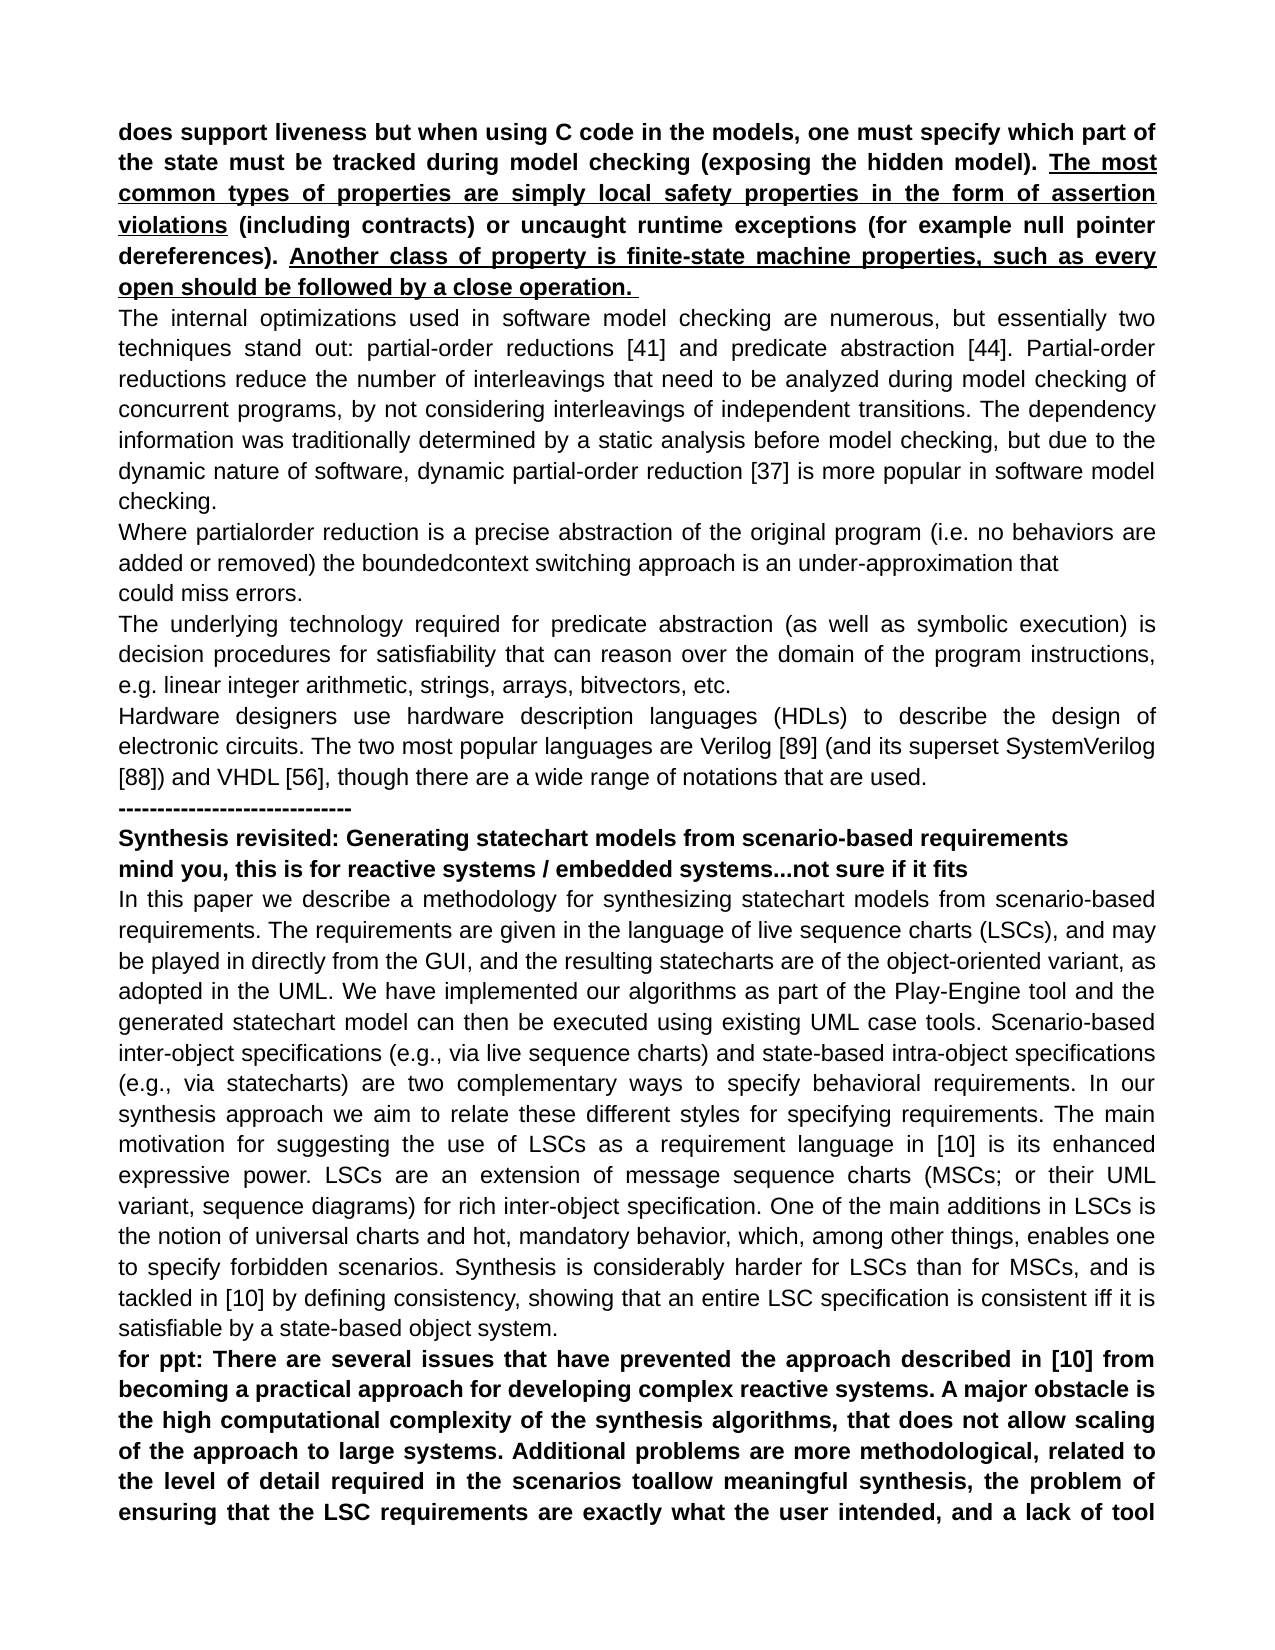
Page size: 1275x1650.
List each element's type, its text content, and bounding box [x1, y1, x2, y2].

text does support liveness but when using C code in the models, one must specify which part of the state must be tracked during model checking (exposing the hidden model). The most common types of properties are simply local safety properties in the form of assertion [118, 118, 1157, 203]
text Synthesis revisited: Generating statechart models from scenario-based requirements [118, 824, 1157, 851]
text could miss errors. [118, 579, 1157, 606]
text mind you, this is for reactive systems / embedded systems...not sure if it fits [118, 855, 1157, 882]
text The underlying technology required for predicate abstraction (as well as symbolic execution) is decision procedures for satisfiability that can reason over the domain of the program instructions, e.g. linear integer arithmetic, strings, arrays, bitvectors, etc. [118, 610, 1157, 698]
text The internal optimizations used in software model checking are numerous, but essentially two techniques stand out: partial-order reductions [41] and predicate abstraction [44]. Partial-order reductions reduce the number of interleavings that need to be analyzed during model checking of concurrent programs, by not considering interleavings of independent transitions. The dependency information was traditionally determined by a static analysis before model checking, but due to the dynamic nature of software, dynamic partial-order reduction [37] is more popular in software model checking. [118, 304, 1157, 514]
text for ppt: There are several issues that have prevented the approach described in [10] from becoming a practical approach for developing complex reactive systems. A major obstacle is the high computational complexity of the synthesis algorithms, that does not allow scaling of the approach to large systems. Additional problems are more methodological, related to the level of detail required in the scenarios toallow meaningful synthesis, the problem of ensuring that the LSC requirements are exactly what the user intended, and a lack of tool [118, 1345, 1157, 1525]
text violations (including contracts) or uncaught runtime exceptions (for example null pointer dereferences). Another class of property is finite-state machine properties, such as every open should be followed by a close operation. [118, 204, 1157, 300]
text In this paper we describe a methodology for synthesizing statechart models from scenario-based requirements. The requirements are given in the language of live sequence charts (LSCs), and may be played in directly from the GUI, and the resulting statecharts are of the object-oriented variant, as adopted in the UML. We have implemented our algorithms as part of the Play-Engine tool and the generated statechart model can then be executed using existing UML case tools. Scenario-based inter-object specifications (e.g., via live sequence charts) and state-based intra-object specifications (e.g., via statecharts) are two complementary ways to specify behavioral requirements. In our synthesis approach we aim to relate these different styles for specifying requirements. The main motivation for suggesting the use of LSCs as a requirement language in [10] is its enhanced expressive power. LSCs are an extension of message sequence charts (MSCs; or their UML variant, sequence diagrams) for rich inter-object specification. One of the main additions in LSCs is the notion of universal charts and hot, mandatory behavior, which, among other things, enables one to specify forbidden scenarios. Synthesis is considerably harder for LSCs than for MSCs, and is tackled in [10] by defining consistency, showing that an entire LSC specification is consistent iff it is satisfiable by a state-based object system. [118, 886, 1157, 1341]
text Where partialorder reduction is a precise abstraction of the original program (i.e. no behaviors are added or removed) the boundedcontext switching approach is an under-approximation that [118, 518, 1157, 576]
text ------------------------------ [118, 794, 1157, 821]
text Hardware designers use hardware description languages (HDLs) to describe the design of electronic circuits. The two most popular languages are Verilog [89] (and its superset SystemVerilog [88]) and VHDL [56], though there are a wide range of notations that are used. [118, 702, 1157, 790]
